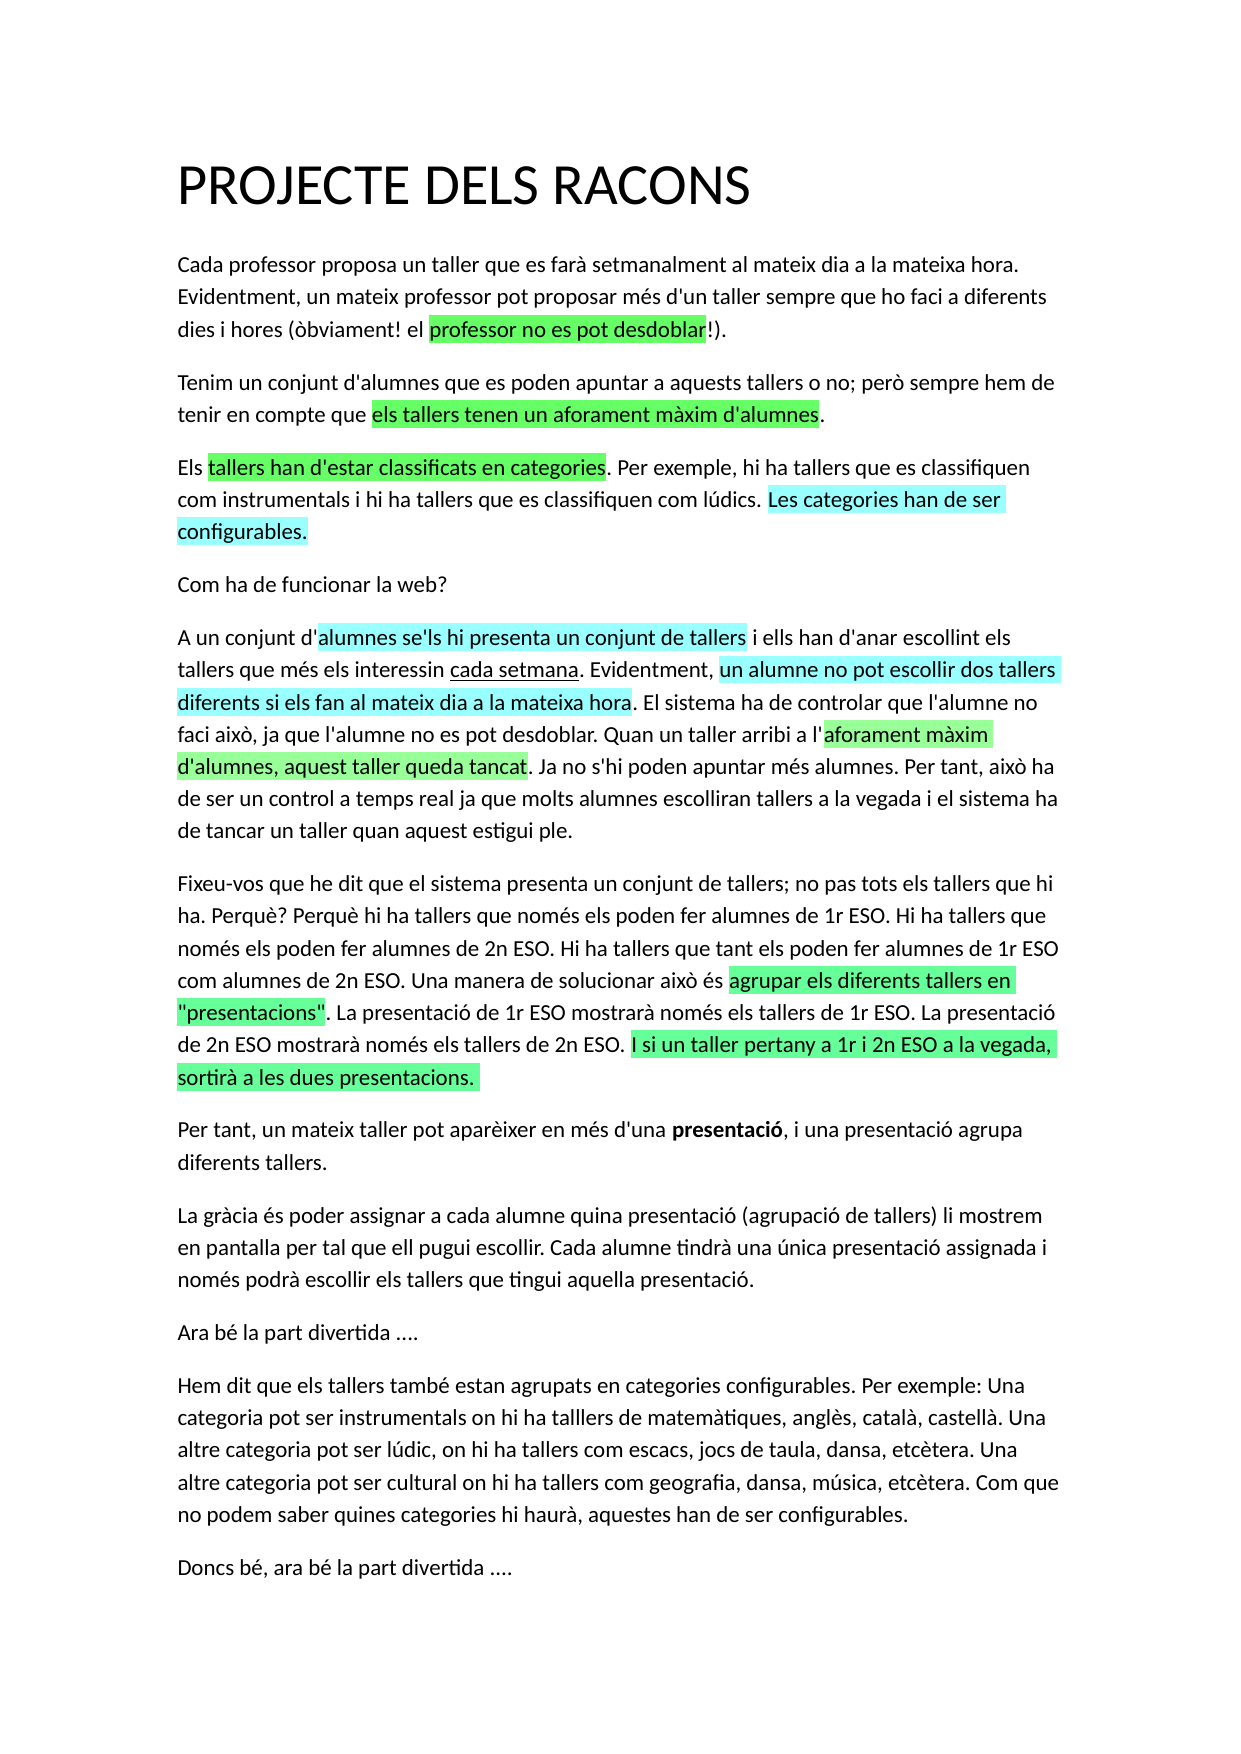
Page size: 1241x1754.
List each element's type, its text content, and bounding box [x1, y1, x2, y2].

text Doncs bé, ara bé la part divertida .... [177, 1553, 1063, 1581]
text Per tant, un mateix taller pot aparèixer en més d'una presentació, i una presentació agrupa diferents tallers. [177, 1116, 1063, 1176]
text Ara bé la part divertida .... [177, 1318, 1063, 1346]
text Els tallers han d'estar classificats en categories. Per exemple, hi ha tallers que es classifiquen com instrumentals i hi ha tallers que es classifiquen com lúdics. Les categories han de ser configurables. [177, 453, 1063, 545]
text Com ha de funcionar la web? [177, 570, 1063, 598]
text Tenim un conjunt d'alumnes que es poden apuntar a aquests tallers o no; però sempre hem de tenir en compte que els tallers tenen un aforament màxim d'alumnes. [177, 368, 1063, 428]
text PROJECTE DELS RACONS [177, 148, 1063, 219]
text Fixeu-vos que he dit que el sistema presenta un conjunt de tallers; no pas tots els tallers que hi ha. Perquè? Perquè hi ha tallers que només els poden fer alumnes de 1r ESO. Hi ha tallers que només els poden fer alumnes de 2n ESO. Hi ha tallers que tant els poden fer alumnes de 1r ESO com alumnes de 2n ESO. Una manera de solucionar això és agrupar els diferents tallers en "presentacions". La presentació de 1r ESO mostrarà només els tallers de 1r ESO. La presentació de 2n ESO mostrarà només els tallers de 2n ESO. I si un taller pertany a 1r i 2n ESO a la vegada, sortirà a les dues presentacions. [177, 869, 1063, 1091]
text La gràcia és poder assignar a cada alumne quina presentació (agrupació de tallers) li mostrem en pantalla per tal que ell pugui escollir. Cada alumne tindrà una única presentació assignada i només podrà escollir els tallers que tingui aquella presentació. [177, 1201, 1063, 1293]
text Cada professor proposa un taller que es farà setmanalment al mateix dia a la mateixa hora. Evidentment, un mateix professor pot proposar més d'un taller sempre que ho faci a diferents dies i hores (òbviament! el professor no es pot desdoblar!). [177, 250, 1063, 343]
text A un conjunt d'alumnes se'ls hi presenta un conjunt de tallers i ells han d'anar escollint els tallers que més els interessin cada setmana. Evidentment, un alumne no pot escollir dos tallers diferents si els fan al mateix dia a la mateixa hora. El sistema ha de controlar que l'alumne no faci això, ja que l'alumne no es pot desdoblar. Quan un taller arribi a l'aforament màxim d'alumnes, aquest taller queda tancat. Ja no s'hi poden apuntar més alumnes. Per tant, això ha de ser un control a temps real ja que molts alumnes escolliran tallers a la vegada i el sistema ha de tancar un taller quan aquest estigui ple. [177, 623, 1063, 844]
text Hem dit que els tallers també estan agrupats en categories configurables. Per exemple: Una categoria pot ser instrumentals on hi ha talllers de matemàtiques, anglès, català, castellà. Una altre categoria pot ser lúdic, on hi ha tallers com escacs, jocs de taula, dansa, etcètera. Una altre categoria pot ser cultural on hi ha tallers com geografia, dansa, música, etcètera. Com que no podem saber quines categories hi haurà, aquestes han de ser configurables. [177, 1371, 1063, 1528]
